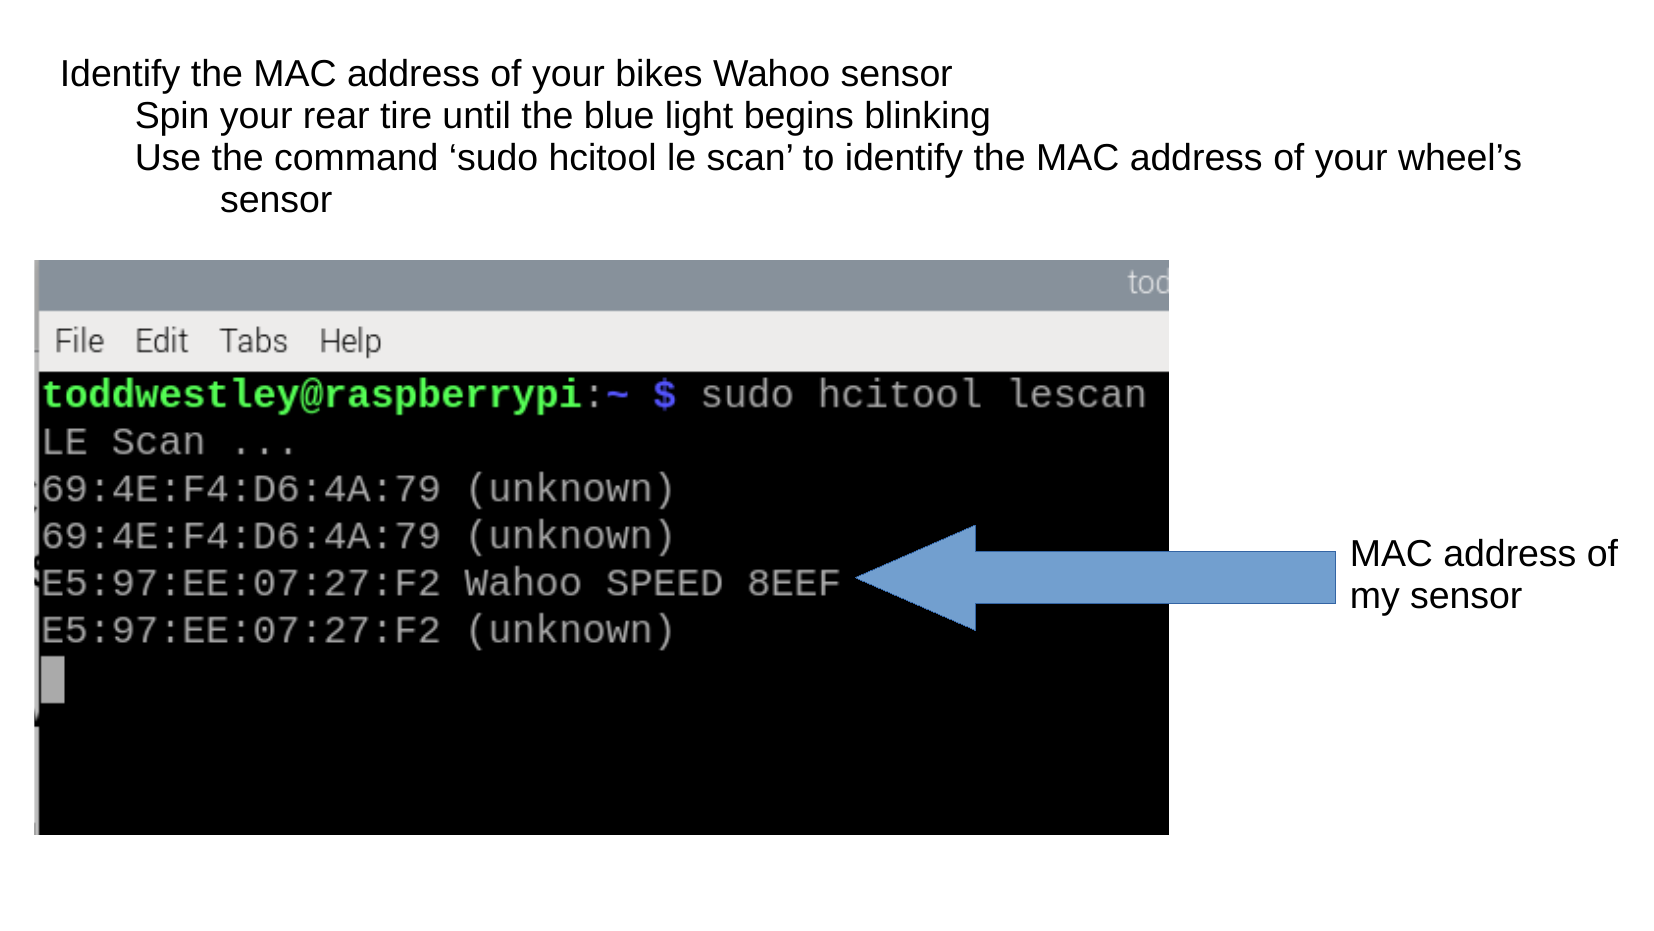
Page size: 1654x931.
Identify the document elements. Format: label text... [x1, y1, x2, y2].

text_box Identify the MAC address of your bikes Wahoo sensor Spin your rear tire until the blue light begins blinking Use the command ‘sudo hcitool le scan’ to identify the MAC address of your wheel’s sensor [45, 45, 1621, 228]
text_box MAC address of my sensor [1335, 525, 1654, 624]
text_box [855, 525, 1335, 631]
picture [34, 260, 1169, 835]
